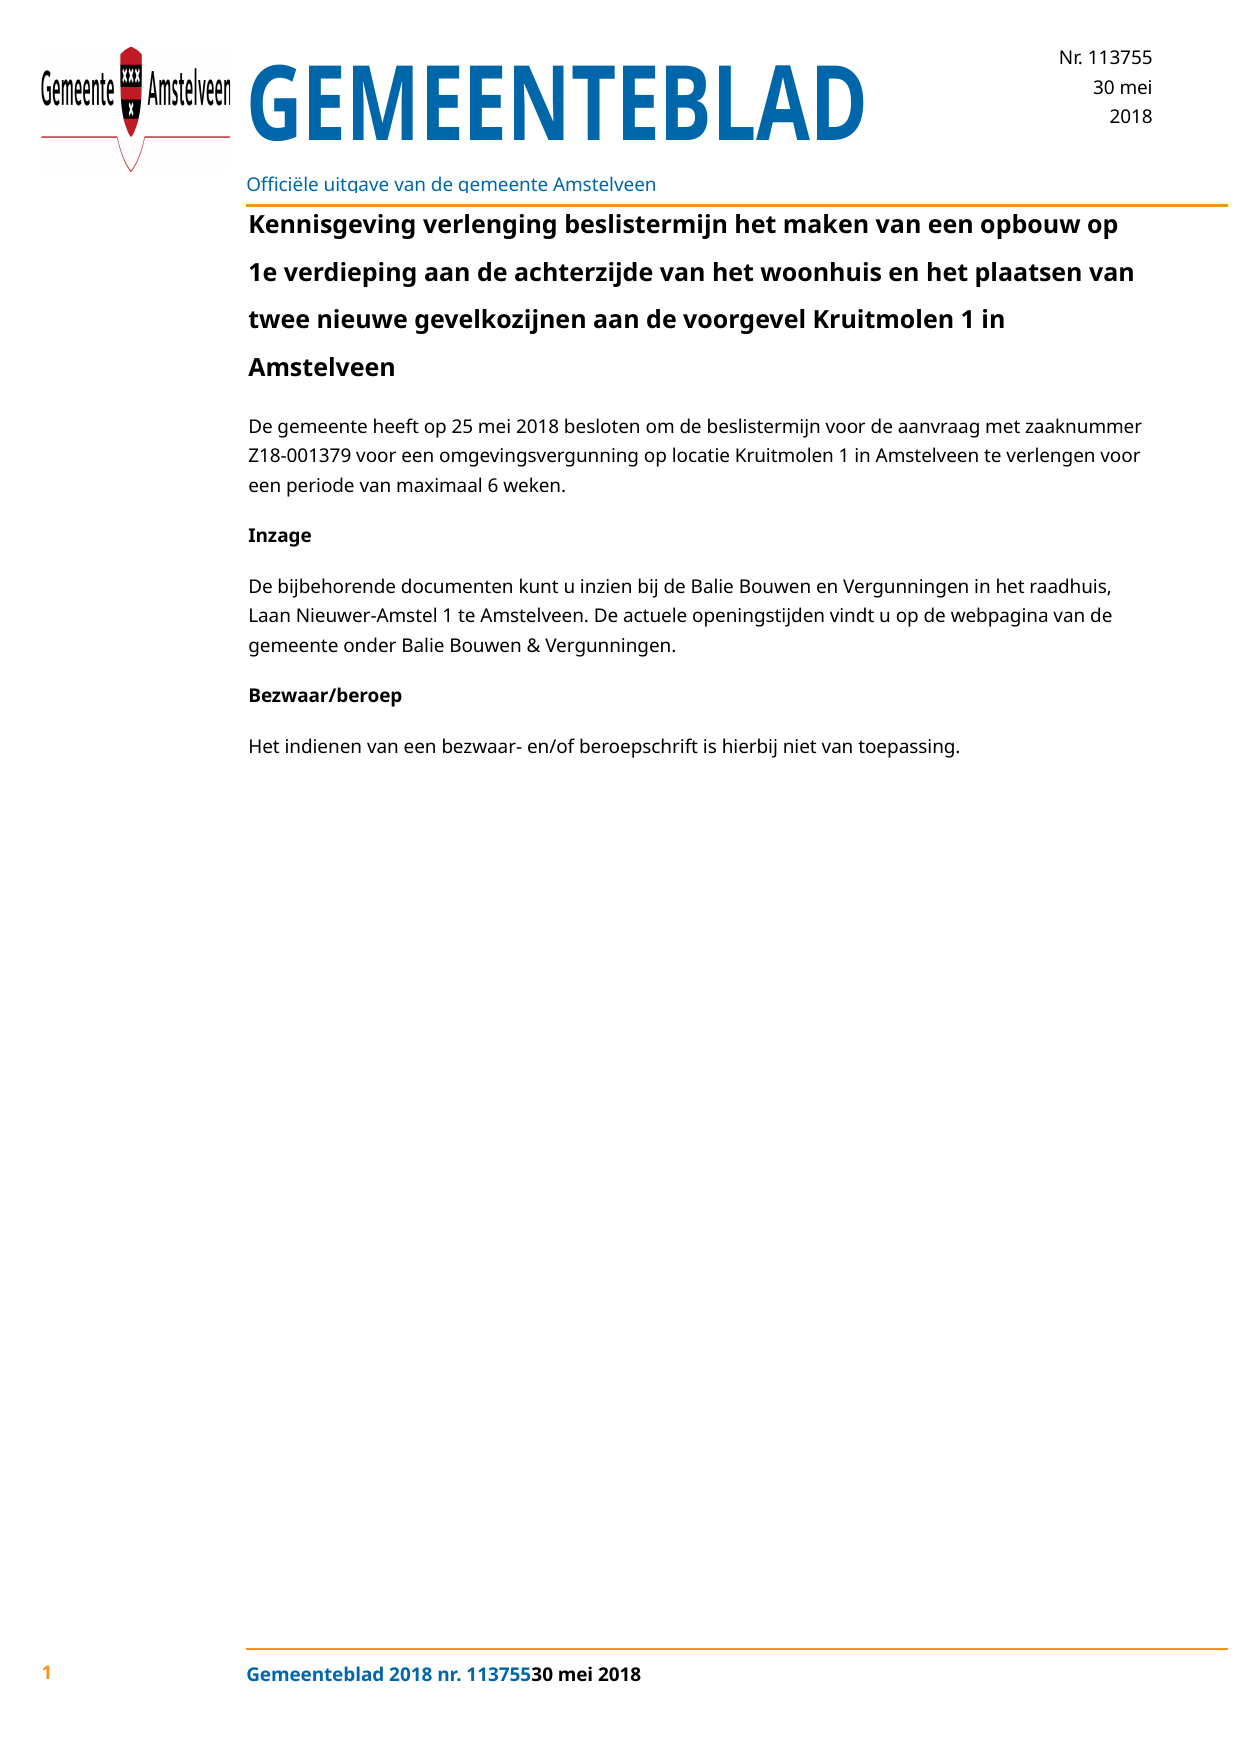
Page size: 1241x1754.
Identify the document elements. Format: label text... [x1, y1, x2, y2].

text De bijbehorende documenten kunt u inzien bij de Balie Bouwen en Vergunningen in het raadhuis, Laan Nieuwer-Amstel 1 te Amstelveen. De actuele openingstijden vindt u op de webpagina van de gemeente onder Balie Bouwen & Vergunningen. [248, 573, 1152, 658]
text Het indienen van een bezwaar- en/of beroepschrift is hierbij niet van toepassing. [248, 733, 1152, 759]
text Bezwaar/beroep [248, 683, 1152, 708]
picture [41, 47, 231, 172]
text De gemeente heeft op 25 mei 2018 besloten om de beslistermijn voor de aanvraag met zaaknummer Z18-001379 voor een omgevingsvergunning op locatie Kruitmolen 1 in Amstelveen te verlengen voor een periode van maximaal 6 weken. [248, 413, 1152, 498]
text Inzage [248, 523, 1152, 548]
text Kennisgeving verlenging beslistermijn het maken van een opbouw op 1e verdieping aan de achterzijde van het woonhuis en het plaatsen van twee nieuwe gevelkozijnen aan de voorgevel Kruitmolen 1 in Amstelveen [248, 207, 1152, 384]
